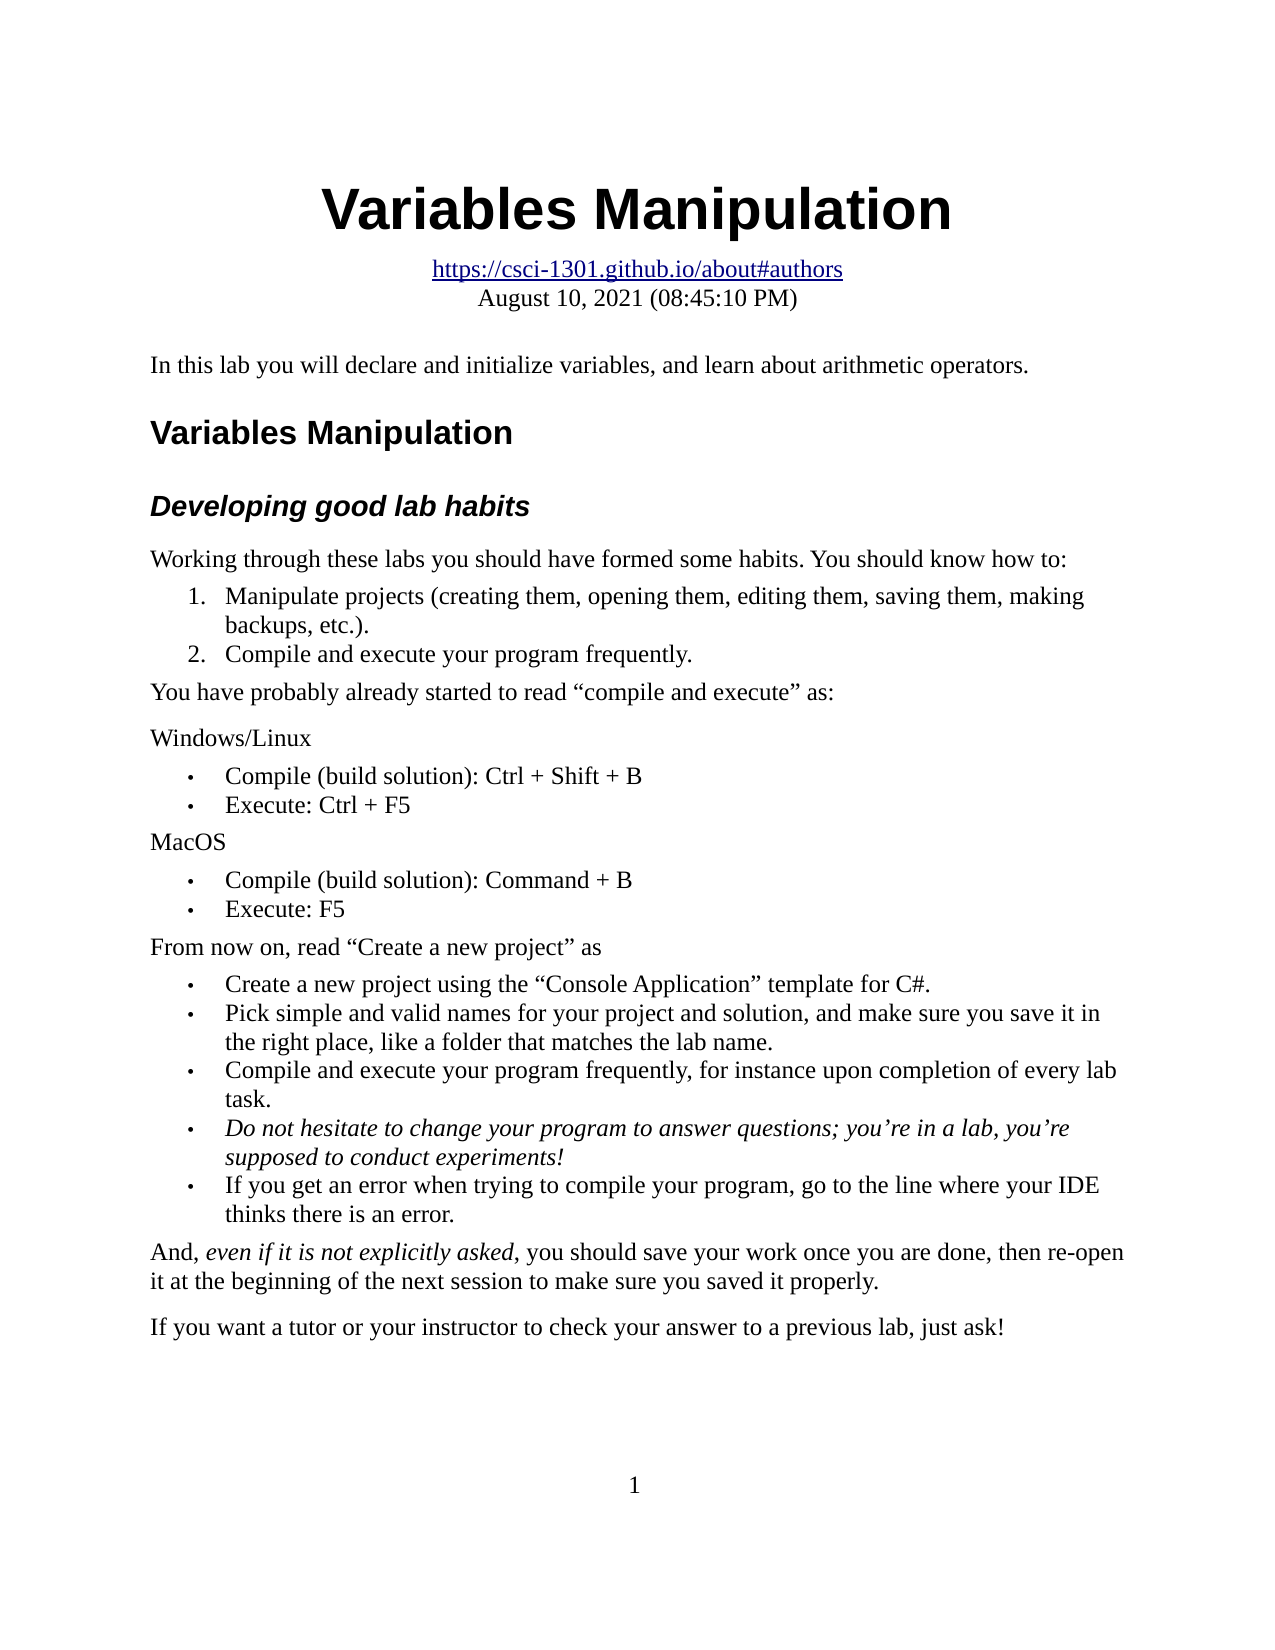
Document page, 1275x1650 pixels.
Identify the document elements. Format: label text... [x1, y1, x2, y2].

text August 10, 2021 (08:45:10 PM) [150, 283, 1125, 312]
text You have probably already started to read “compile and execute” as: [150, 677, 1125, 705]
subtitle Developing good lab habits [150, 489, 1125, 522]
list Manipulate projects (creating them, opening them, editing them, saving them, making backups, etc.). [187, 581, 1125, 639]
text MacOS [150, 827, 1125, 856]
text https://csci-1301.github.io/about#authors [150, 254, 1125, 283]
text If you want a tutor or your instructor to check your answer to a previous lab, just ask! [150, 1312, 1125, 1341]
list If you get an error when trying to compile your program, go to the line where your IDE thinks there is an error. [187, 1171, 1125, 1228]
list Execute: Ctrl + F5 [187, 790, 1125, 818]
text Working through these labs you should have formed some habits. You should know how to: [150, 544, 1125, 572]
list Create a new project using the “Console Application” template for C#. [187, 969, 1125, 998]
list Do not hesitate to change your program to answer questions; you’re in a lab, you’re supposed to conduct experiments! [187, 1113, 1125, 1171]
text From now on, read “Create a new project” as [150, 932, 1125, 960]
text Windows/Linux [150, 723, 1125, 752]
list Compile (build solution): Command + B [187, 865, 1125, 894]
title Variables Manipulation [150, 175, 1125, 242]
subtitle Variables Manipulation [150, 412, 1125, 451]
list Compile and execute your program frequently. [187, 639, 1125, 668]
text And, even if it is not explicitly asked, you should save your work once you are done, then re-open it at the beginning of the next session to make sure you saved it properly. [150, 1237, 1125, 1294]
text In this lab you will declare and initialize variables, and learn about arithmetic operators. [150, 350, 1125, 378]
list Compile (build solution): Ctrl + Shift + B [187, 761, 1125, 790]
list Compile and execute your program frequently, for instance upon completion of every lab task. [187, 1056, 1125, 1113]
list Pick simple and valid names for your project and solution, and make sure you save it in the right place, like a folder that matches the lab name. [187, 998, 1125, 1056]
list Execute: F5 [187, 894, 1125, 923]
